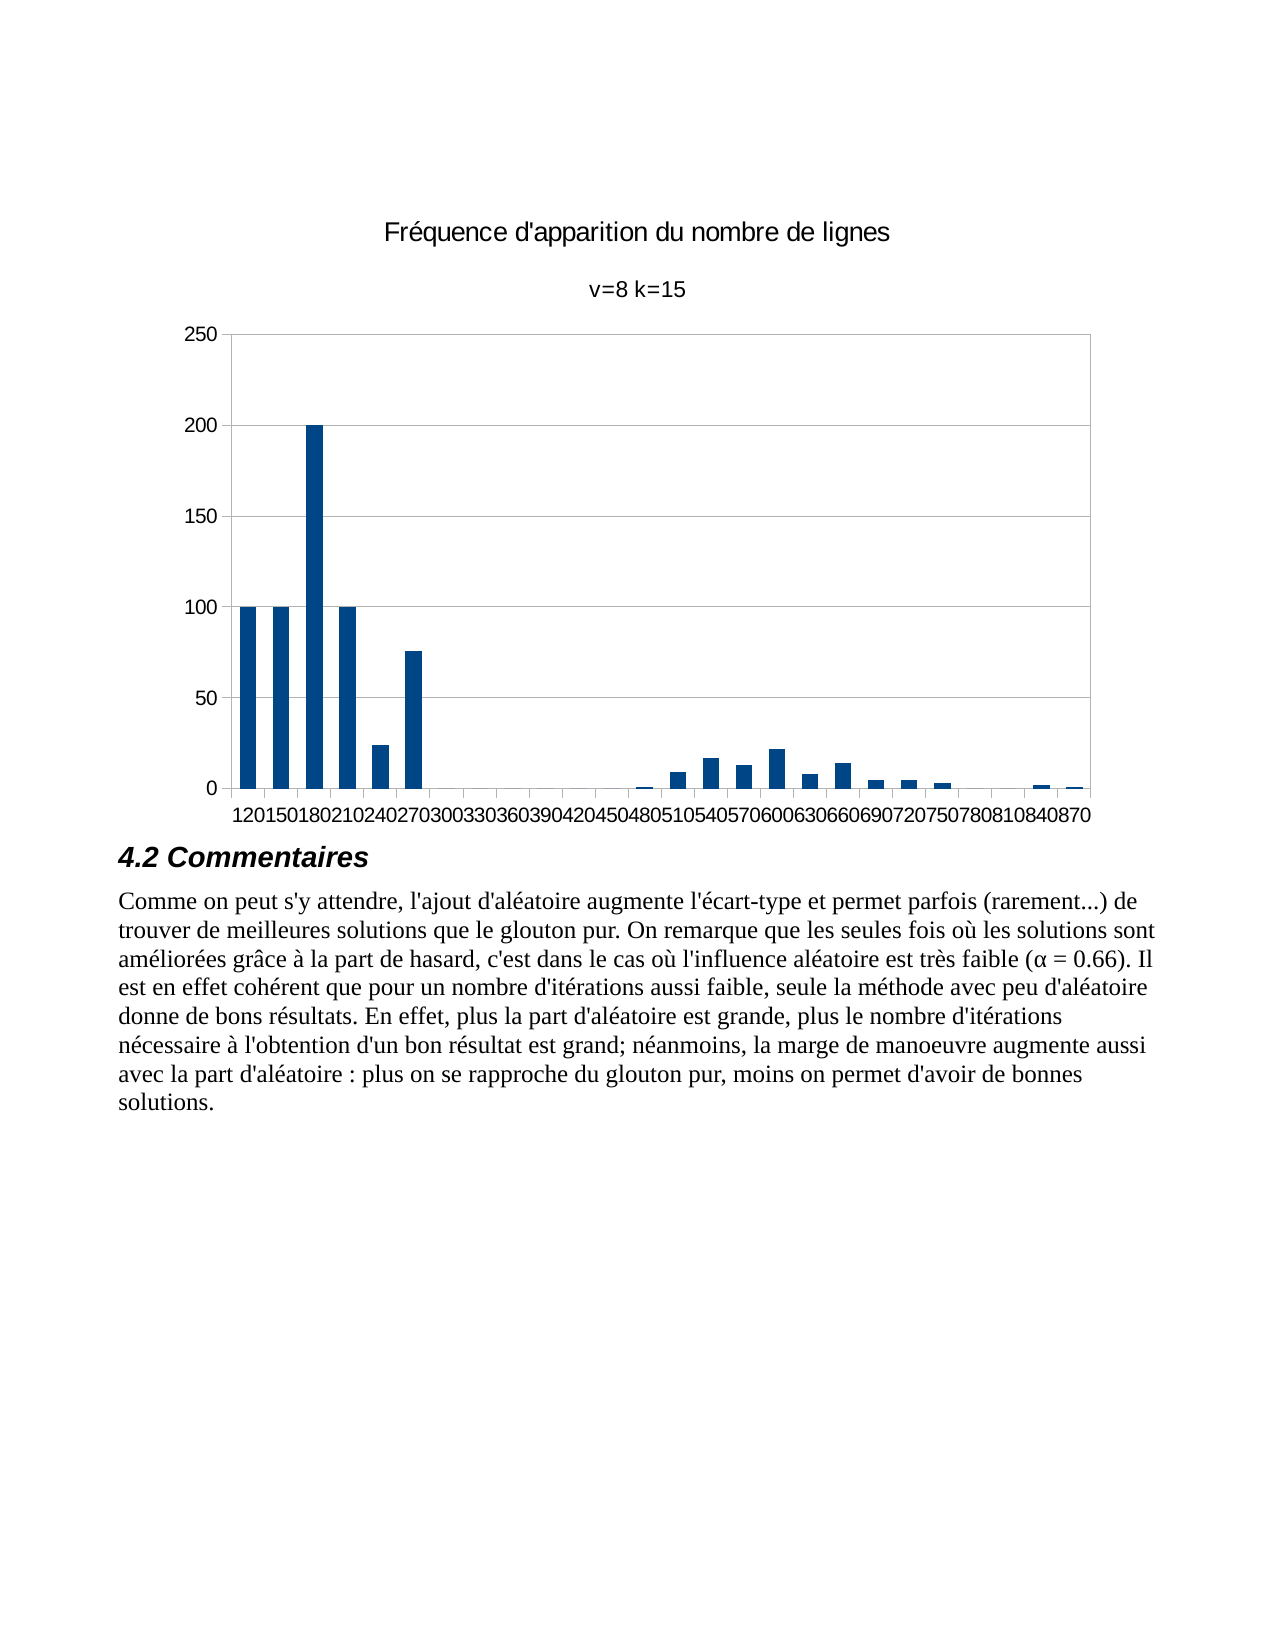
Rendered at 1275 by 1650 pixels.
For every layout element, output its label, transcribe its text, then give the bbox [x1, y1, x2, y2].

subtitle 4.2 Commentaires [118, 202, 1157, 874]
text Comme on peut s'y attendre, l'ajout d'aléatoire augmente l'écart-type et permet parfois (rarement...) de trouver de meilleures solutions que le glouton pur. On remarque que les seules fois où les solutions sont améliorées grâce à la part de hasard, c'est dans le cas où l'influence aléatoire est très faible (α = 0.66). Il est en effet cohérent que pour un nombre d'itérations aussi faible, seule la méthode avec peu d'aléatoire donne de bons résultats. En effet, plus la part d'aléatoire est grande, plus le nombre d'itérations nécessaire à l'obtention d'un bon résultat est grand; néanmoins, la marge de manoeuvre augmente aussi avec la part d'aléatoire : plus on se rapproche du glouton pur, moins on permet d'avoir de bonnes solutions. [118, 886, 1157, 1116]
